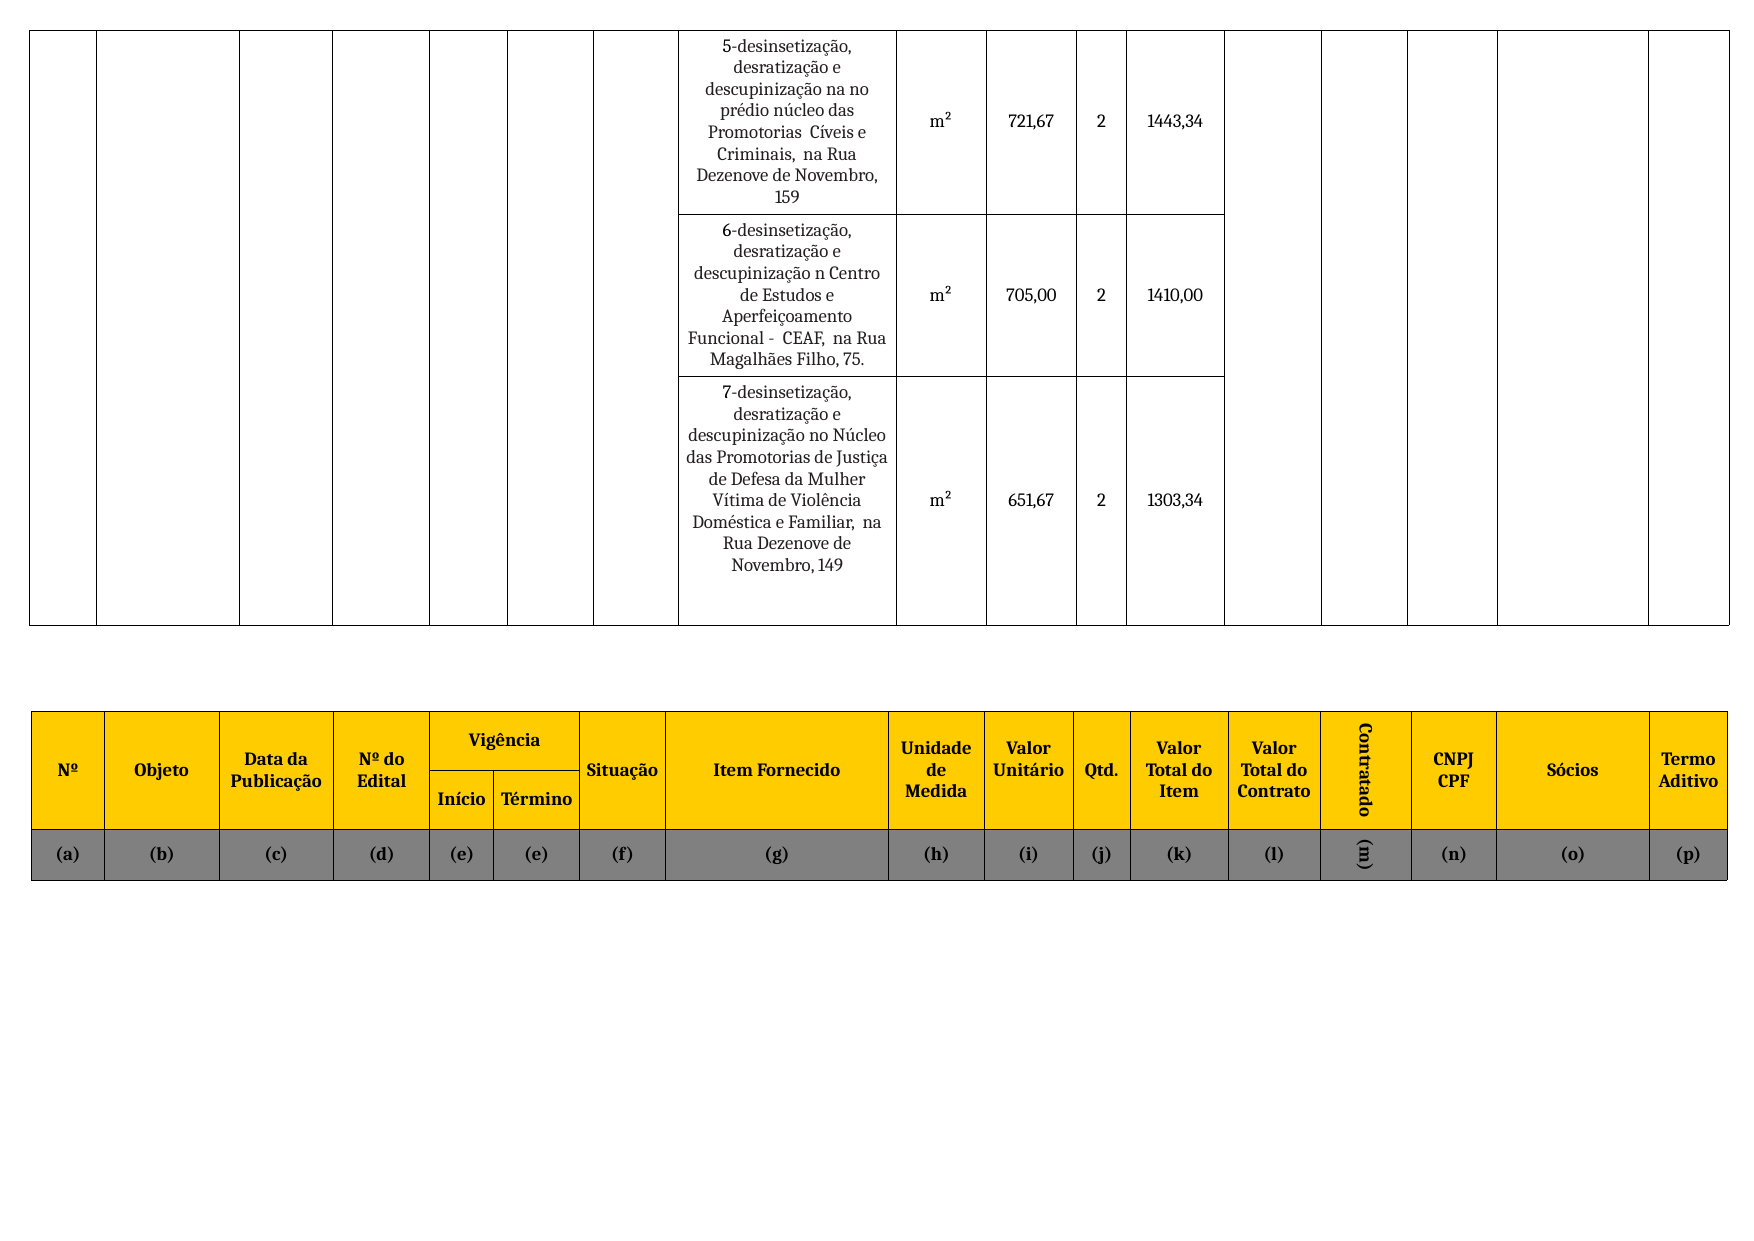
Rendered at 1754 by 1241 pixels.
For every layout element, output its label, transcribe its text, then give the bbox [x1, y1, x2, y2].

table_cell (m) [1321, 830, 1411, 880]
table_cell m² [897, 215, 986, 376]
table_header Data da Publicação [220, 712, 333, 829]
table_cell (a) [32, 830, 104, 880]
table_cell [594, 31, 678, 625]
table_cell [240, 31, 332, 625]
table_cell 7-desinsetização, desratização e descupinização no Núcleo das Promotorias de Justiça de Defesa da Mulher Vítima de Violência Doméstica e Familiar, na Rua Dezenove de Novembro, 149 [679, 377, 896, 625]
table_cell (p) [1650, 830, 1727, 880]
table_cell 1443,34 [1127, 31, 1224, 213]
table_header Contratado [1321, 712, 1411, 829]
table_cell [1498, 31, 1648, 625]
table_cell (l) [1229, 830, 1320, 880]
table_header Item Fornecido [666, 712, 888, 829]
table_header Situação [580, 712, 665, 829]
table_cell (g) [666, 830, 888, 880]
table_cell (d) [334, 830, 429, 880]
table_cell (n) [1412, 830, 1496, 880]
table_cell [508, 31, 593, 625]
table_cell 2 [1077, 215, 1126, 376]
table_header Valor Total do Contrato [1229, 712, 1320, 829]
table_header Nº do Edital [334, 712, 429, 829]
table_cell 705,00 [987, 215, 1076, 376]
table_cell (k) [1131, 830, 1228, 880]
table_header CNPJ CPF [1412, 712, 1496, 829]
table_cell m² [897, 377, 986, 625]
table_cell (c) [220, 830, 333, 880]
table_cell m² [897, 31, 986, 213]
table_cell (j) [1074, 830, 1130, 880]
table_header Unidade de Medida [889, 712, 984, 829]
table_cell [1649, 31, 1729, 625]
table_header Nº [32, 712, 104, 829]
table_header Valor Total do Item [1131, 712, 1228, 829]
table_cell [1408, 31, 1497, 625]
table_cell (e) [494, 830, 579, 880]
table_cell [430, 31, 507, 625]
table_cell (o) [1497, 830, 1649, 880]
table_header Termo Aditivo [1650, 712, 1727, 829]
table_cell 1303,34 [1127, 377, 1224, 625]
table_cell 2 [1077, 377, 1126, 625]
table_cell (f) [580, 830, 665, 880]
table_cell 721,67 [987, 31, 1076, 213]
table_cell [1322, 31, 1407, 625]
table_cell 6-desinsetização, desratização e descupinização n Centro de Estudos e Aperfeiçoamento Funcional - CEAF, na Rua Magalhães Filho, 75. [679, 215, 896, 376]
table_cell [1225, 31, 1321, 625]
table_cell 5-desinsetização, desratização e descupinização na no prédio núcleo das Promotorias Cíveis e Criminais, na Rua Dezenove de Novembro, 159 [679, 31, 896, 213]
table_cell Término [494, 771, 579, 829]
table_cell (i) [985, 830, 1073, 880]
table_cell [333, 31, 429, 625]
table_cell 1410,00 [1127, 215, 1224, 376]
table_header Sócios [1497, 712, 1649, 829]
table_cell Início [430, 771, 493, 829]
table_cell [97, 31, 239, 625]
table_cell (h) [889, 830, 984, 880]
table_header Qtd. [1074, 712, 1130, 829]
table_header Objeto [105, 712, 219, 829]
table_cell [30, 31, 96, 625]
table_header Valor Unitário [985, 712, 1073, 829]
table_cell 2 [1077, 31, 1126, 213]
table_cell (e) [430, 830, 493, 880]
table_header Vigência [430, 712, 579, 770]
table_cell 651,67 [987, 377, 1076, 625]
table_cell (b) [105, 830, 219, 880]
